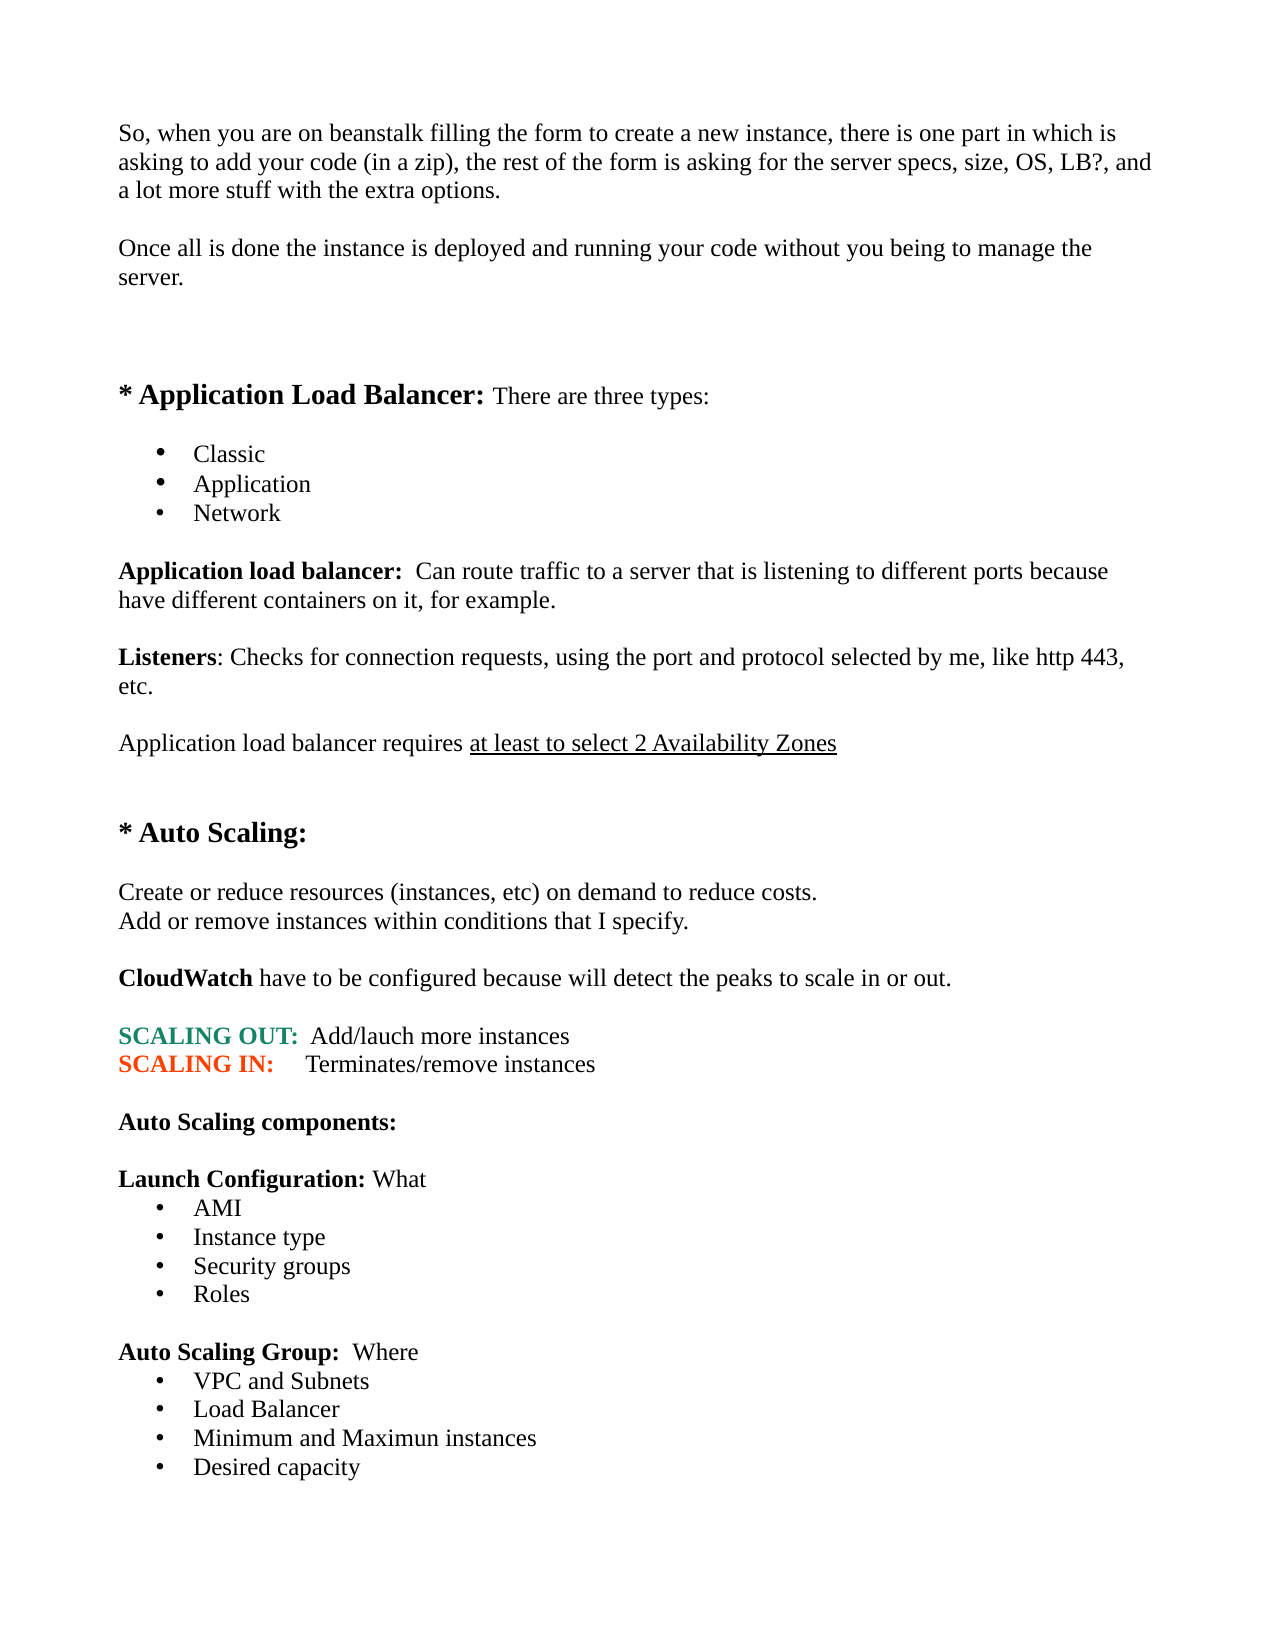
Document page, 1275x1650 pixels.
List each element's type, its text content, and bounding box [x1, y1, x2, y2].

text * Auto Scaling: [118, 815, 1157, 848]
list Load Balancer [156, 1394, 1157, 1423]
list Network [156, 498, 1157, 527]
text * Application Load Balancer: There are three types: [118, 377, 1157, 410]
list Security groups [156, 1251, 1157, 1279]
text Application load balancer: Can route traffic to a server that is listening to different ports because have different containers on it, for example. [118, 556, 1157, 613]
text Auto Scaling components: [118, 1107, 1157, 1136]
list AMI [156, 1193, 1157, 1222]
list VPC and Subnets [156, 1366, 1157, 1394]
text Once all is done the instance is deployed and running your code without you being to manage the server. [118, 233, 1157, 291]
text Launch Configuration: What [118, 1164, 1157, 1193]
text Add or remove instances within conditions that I specify. [118, 906, 1157, 934]
list Minimum and Maximun instances [156, 1423, 1157, 1452]
list Desired capacity [156, 1452, 1157, 1481]
text So, when you are on beanstalk filling the form to create a new instance, there is one part in which is asking to add your code (in a zip), the rest of the form is asking for the server specs, size, OS, LB?, and a lot more stuff with the extra options. [118, 118, 1157, 204]
text SCALING OUT: Add/lauch more instances [118, 1021, 1157, 1049]
list Application [156, 469, 1157, 498]
text Listeners: Checks for connection requests, using the port and protocol selected by me, like http 443, etc. [118, 642, 1157, 700]
list Classic [156, 439, 1157, 469]
text Auto Scaling Group: Where [118, 1337, 1157, 1366]
text Create or reduce resources (instances, etc) on demand to reduce costs. [118, 877, 1157, 906]
list Instance type [156, 1222, 1157, 1251]
text SCALING IN: Terminates/remove instances [118, 1049, 1157, 1078]
text Application load balancer requires at least to select 2 Availability Zones [118, 728, 1157, 757]
text CloudWatch have to be configured because will detect the peaks to scale in or out. [118, 963, 1157, 992]
list Roles [156, 1279, 1157, 1308]
